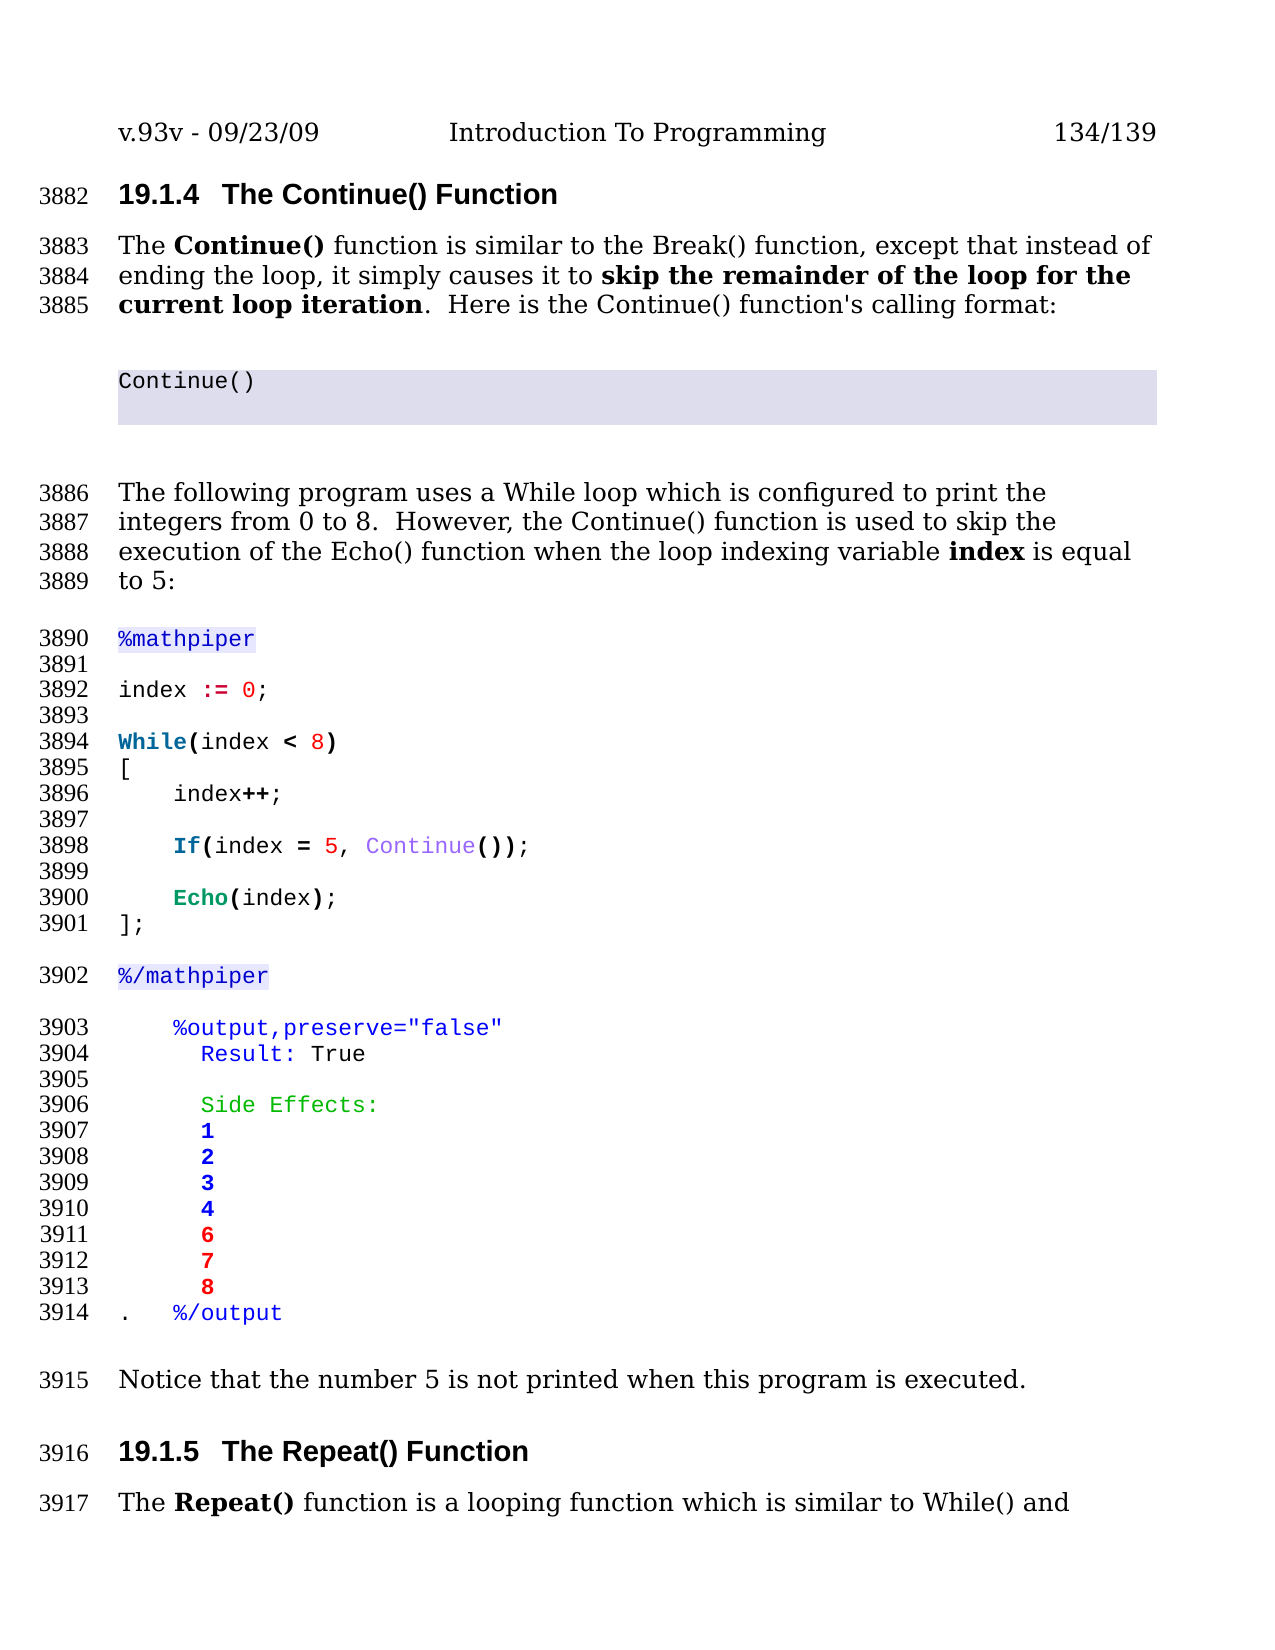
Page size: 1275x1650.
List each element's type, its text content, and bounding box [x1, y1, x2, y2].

text . %/output [118, 1301, 1157, 1327]
text If(index = 5, Continue()); [118, 834, 1157, 860]
text Notice that the number 5 is not printed when this program is executed. [118, 1366, 1157, 1395]
text index++; [118, 783, 1157, 808]
text index := 0; [118, 679, 1157, 705]
text 2 [118, 1146, 1157, 1172]
subtitle The Continue() Function [118, 177, 1157, 210]
text The Repeat() function is a looping function which is similar to While() and [118, 1488, 1157, 1518]
text 4 [118, 1198, 1157, 1223]
text 6 [118, 1223, 1157, 1249]
text [ [118, 757, 1157, 783]
text Result: True [118, 1042, 1157, 1068]
text Side Effects: [118, 1094, 1157, 1120]
text %/mathpiper [118, 964, 1157, 990]
text 1 [118, 1120, 1157, 1146]
text 7 [118, 1249, 1157, 1275]
text %mathpiper [118, 627, 1157, 653]
table_header Continue() [118, 370, 1157, 425]
text %output,preserve="false" [118, 1016, 1157, 1042]
text ]; [118, 912, 1157, 938]
text The Continue() function is similar to the Break() function, except that instead of ending the loop, it simply causes it to skip the remainder of the loop for the current loop iteration. Here is the Continue() function's calling format: [118, 231, 1157, 319]
text The following program uses a While loop which is configured to print the integers from 0 to 8. However, the Continue() function is used to skip the execution of the Echo() function when the loop indexing variable index is equal to 5: [118, 478, 1157, 595]
text 8 [118, 1275, 1157, 1301]
text 3 [118, 1172, 1157, 1198]
subtitle The Repeat() Function [118, 1434, 1157, 1467]
text While(index < 8) [118, 731, 1157, 757]
text Echo(index); [118, 886, 1157, 912]
